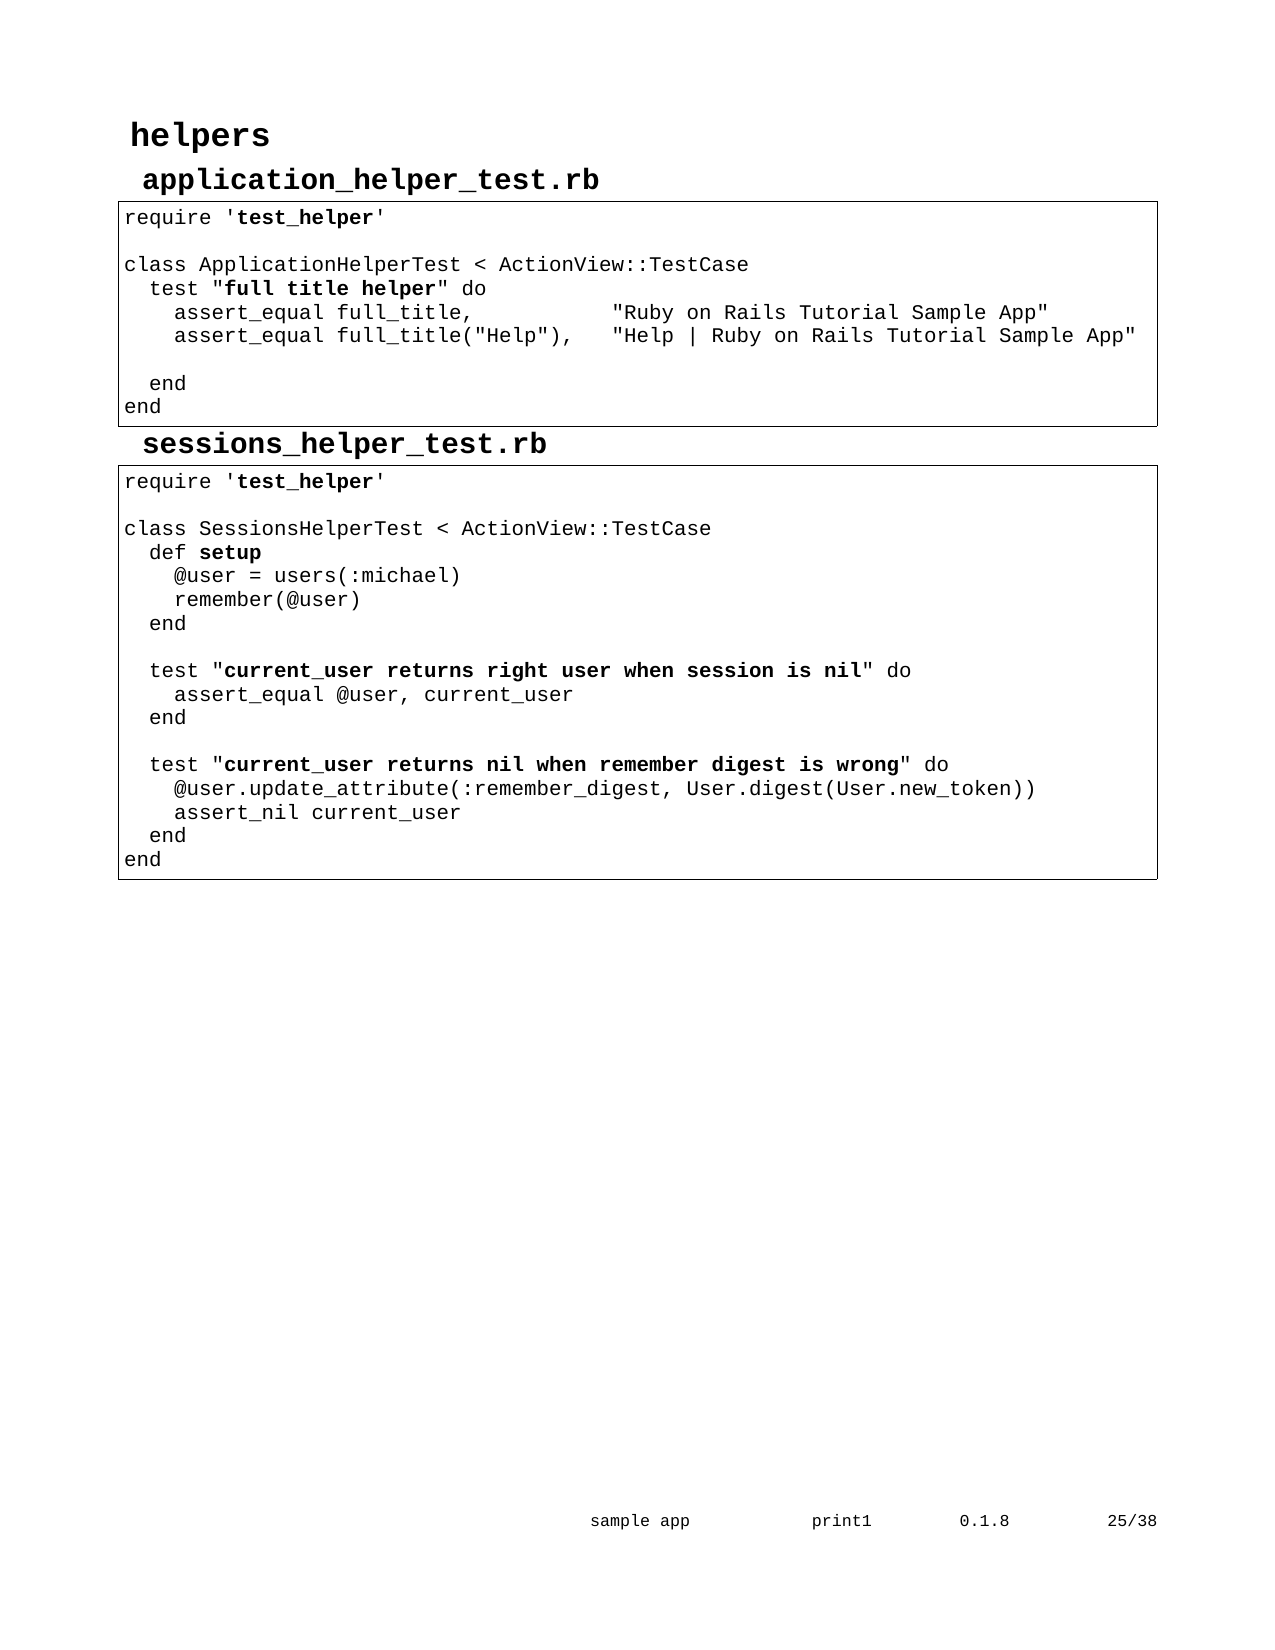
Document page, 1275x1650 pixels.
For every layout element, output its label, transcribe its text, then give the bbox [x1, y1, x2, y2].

table_header require 'test_helper' class SessionsHelperTest < ActionView::TestCase def setup @user = users(:michael) remember(@user) end test "current_user returns right user when session is nil" do assert_equal @user, current_user end test "current_user returns nil when remember digest is wrong" do @user.update_attribute(:remember_digest, User.digest(User.new_token)) assert_nil current_user end end [119, 466, 1157, 878]
subtitle application_helper_test.rb [142, 165, 1157, 198]
subtitle sessions_helper_test.rb [142, 429, 1157, 462]
subtitle helpers [130, 118, 1157, 156]
table_header require 'test_helper' class ApplicationHelperTest < ActionView::TestCase test "full title helper" do assert_equal full_title, "Ruby on Rails Tutorial Sample App" assert_equal full_title("Help"), "Help | Ruby on Rails Tutorial Sample App" end end [119, 202, 1157, 426]
